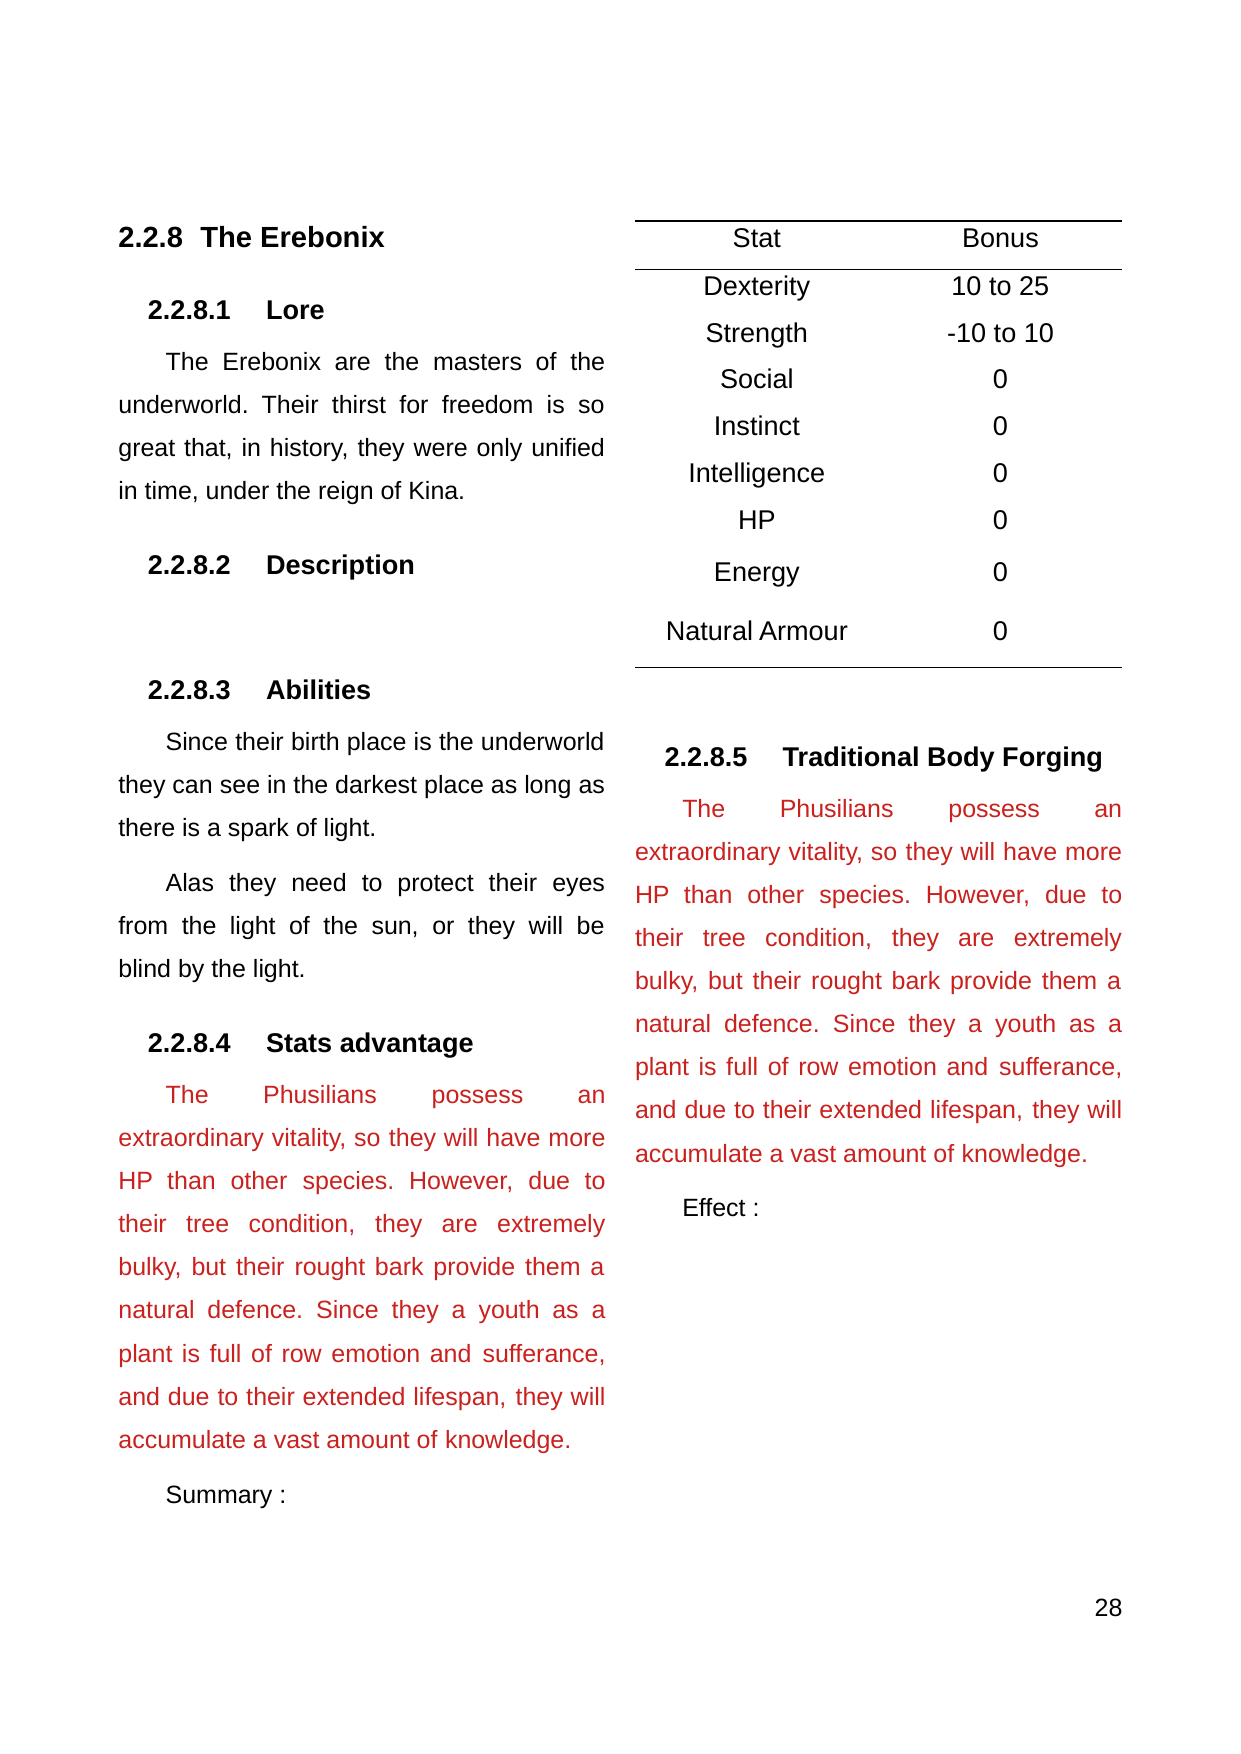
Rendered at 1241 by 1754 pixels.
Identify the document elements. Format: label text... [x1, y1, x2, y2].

table_cell HP [635, 504, 878, 551]
subtitle Lore [118, 294, 605, 325]
table_cell 0 [878, 551, 1122, 609]
table_cell Natural Armour [635, 609, 878, 667]
table_cell 0 [878, 364, 1122, 410]
table_cell Strength [635, 317, 878, 363]
text The Erebonix are the masters of the underworld. Their thirst for freedom is so great that, in history, they were only unified in time, under the reign of Kina. [118, 347, 605, 505]
subtitle The Erebonix [118, 220, 605, 254]
table_cell 10 to 25 [878, 270, 1122, 317]
text Alas they need to protect their eyes from the light of the sun, or they will be blind by the light. [118, 868, 605, 983]
text Since their birth place is the underworld they can see in the darkest place as long as there is a spark of light. [118, 727, 605, 842]
subtitle Traditional Body Forging [635, 741, 1122, 772]
text The Phusilians possess an extraordinary vitality, so they will have more HP than other species. However, due to their tree condition, they are extremely bulky, but their rought bark provide them a natural defence. Since they a youth as a plant is full of row emotion and sufferance, and due to their extended lifespan, they will accumulate a vast amount of knowledge. [635, 793, 1122, 1167]
table_cell 0 [878, 410, 1122, 457]
subtitle Description [118, 549, 605, 580]
table_cell Energy [635, 551, 878, 609]
table_cell 0 [878, 457, 1122, 504]
table_cell Dexterity [635, 270, 878, 317]
subtitle Abilities [118, 674, 605, 706]
text The Phusilians possess an extraordinary vitality, so they will have more HP than other species. However, due to their tree condition, they are extremely bulky, but their rought bark provide them a natural defence. Since they a youth as a plant is full of row emotion and sufferance, and due to their extended lifespan, they will accumulate a vast amount of knowledge. [118, 1080, 605, 1454]
table_cell 0 [878, 504, 1122, 551]
text Summary : [118, 1480, 605, 1508]
table_cell 0 [878, 609, 1122, 667]
table_header Bonus [878, 222, 1122, 268]
table_cell Social [635, 364, 878, 410]
text Effect : [635, 1193, 1122, 1222]
table_cell Instinct [635, 410, 878, 457]
table_cell -10 to 10 [878, 317, 1122, 363]
table_cell Intelligence [635, 457, 878, 504]
table_header Stat [635, 222, 878, 268]
subtitle Stats advantage [118, 1027, 605, 1058]
